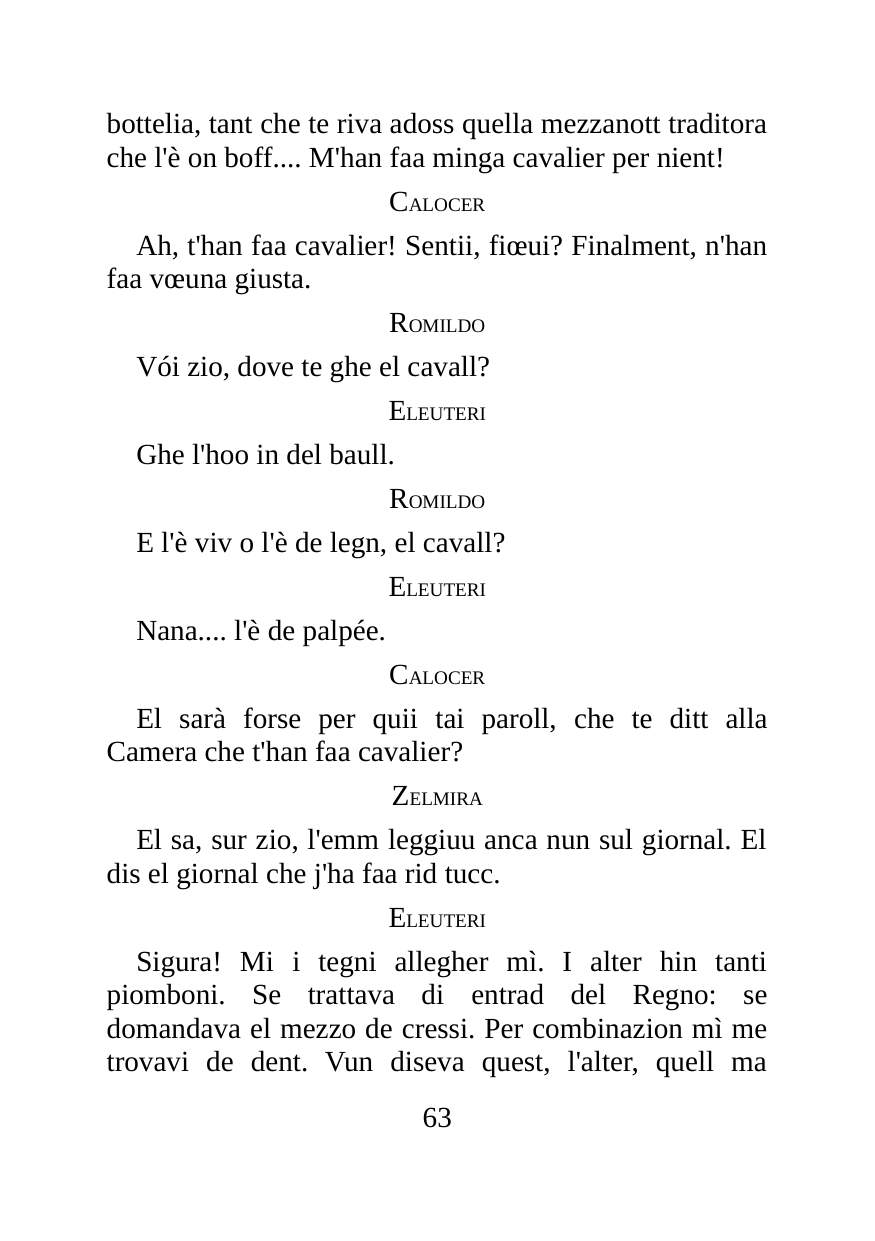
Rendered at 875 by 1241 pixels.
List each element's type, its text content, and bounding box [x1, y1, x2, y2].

text Ah, t'han faa cavalier! Sentii, fiœui? Finalment, n'han faa vœuna giusta. [106, 228, 768, 295]
text Romildo [106, 305, 768, 339]
text Eleuteri [106, 900, 768, 933]
text Zelmira [106, 778, 768, 812]
text El sarà forse per quii tai paroll, che te ditt alla Camera che t'han faa cavalier? [106, 701, 768, 768]
text El sa, sur zio, l'emm leggiuu anca nun sul giornal. El dis el giornal che j'ha faa rid tucc. [106, 822, 768, 889]
text Sigura! Mi i tegni allegher mì. I alter hin tanti piomboni. Se trattava di entrad del Regno: se domandava el mezzo de cressi. Per combinazion mì me trovavi de dent. Vun diseva quest, l'alter, quell ma [106, 944, 768, 1078]
text Nana.... l'è de palpée. [106, 613, 768, 647]
text Calocer [106, 184, 768, 217]
text Romildo [106, 481, 768, 515]
text Ghe l'hoo in del baull. [106, 437, 768, 471]
text E l'è viv o l'è de legn, el cavall? [106, 525, 768, 559]
text Calocer [106, 657, 768, 691]
text Eleuteri [106, 569, 768, 603]
text Eleuteri [106, 393, 768, 427]
text Vói zio, dove te ghe el cavall? [106, 349, 768, 383]
text bottelia, tant che te riva adoss quella mezzanott traditora che l'è on boff.... M'han faa minga cavalier per nient! [106, 106, 768, 173]
